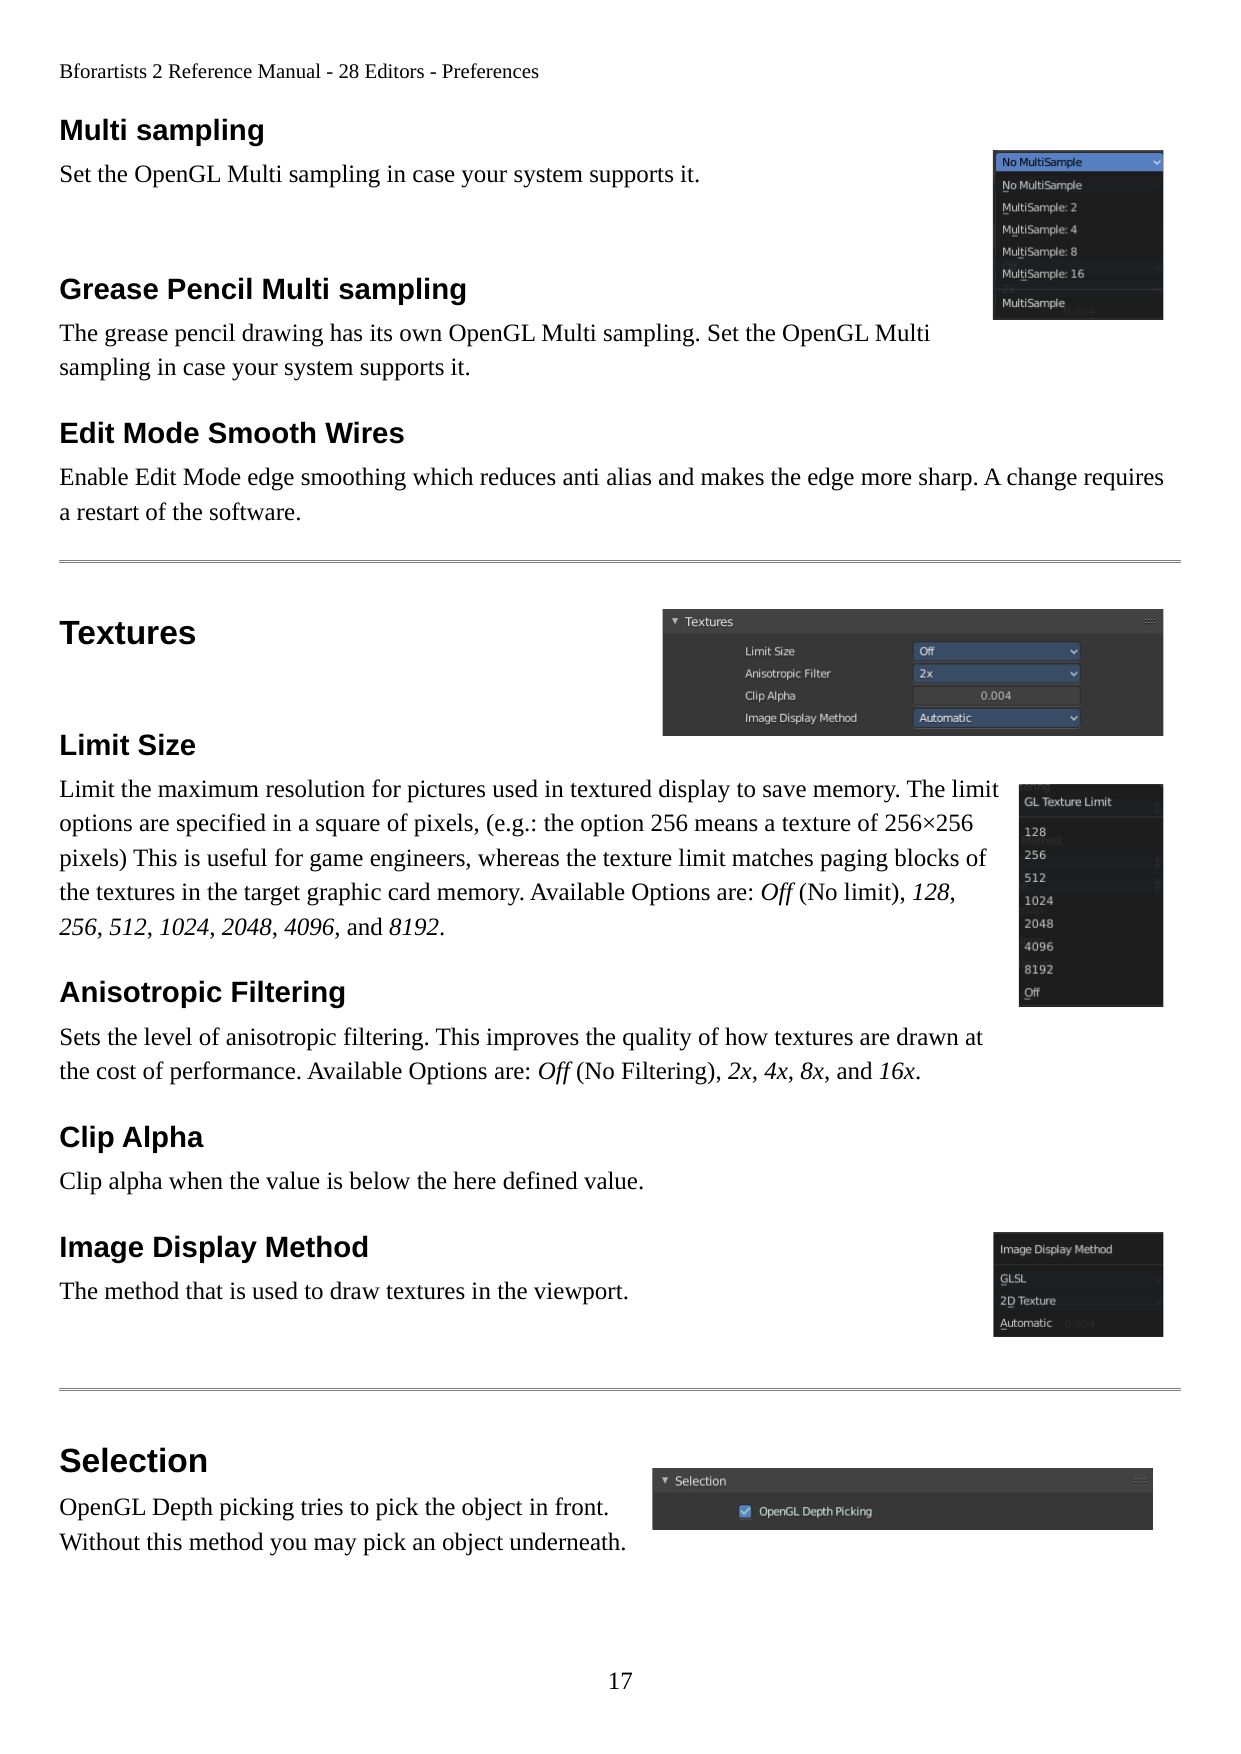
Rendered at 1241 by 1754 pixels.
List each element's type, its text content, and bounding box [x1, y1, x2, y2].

text The method that is used to draw textures in the viewport. [59, 1276, 993, 1304]
subtitle Multi sampling [59, 113, 1181, 146]
text The grease pencil drawing has its own OpenGL Multi sampling. Set the OpenGL Multi sampling in case your system supports it. [59, 318, 1181, 381]
subtitle Clip Alpha [59, 1120, 1181, 1153]
text Enable Edit Mode edge smoothing which reduces anti alias and makes the edge more sharp. A change requires a restart of the software. [59, 462, 1181, 525]
text Sets the level of anisotropic filtering. This improves the quality of how textures are drawn at the cost of performance. Available Options are: Off (No Filtering), 2x, 4x, 8x, and 16x. [59, 1022, 1181, 1085]
subtitle Anisotropic Filtering [59, 975, 1181, 1009]
subtitle Grease Pencil Multi sampling [59, 272, 992, 305]
subtitle Textures [59, 613, 662, 651]
text Limit the maximum resolution for pictures used in textured display to save memory. The limit options are specified in a square of pixels, (e.g.: the option 256 means a texture of 256×256 pixels) This is useful for game engineers, whereas the texture limit matches paging blocks of the textures in the target graphic card memory. Available Options are: Off (No limit), 128, 256, 512, 1024, 2048, 4096, and 8192. [59, 774, 1181, 940]
text Set the OpenGL Multi sampling in case your system supports it. [59, 159, 992, 188]
subtitle Image Display Method [59, 1229, 1181, 1263]
picture [662, 609, 1164, 736]
subtitle Edit Mode Smooth Wires [59, 416, 1181, 450]
subtitle Limit Size [59, 727, 1181, 761]
subtitle Selection [59, 1441, 1181, 1479]
picture [992, 150, 1164, 320]
subtitle [1164, 272, 1181, 305]
picture [652, 1468, 1153, 1530]
picture [993, 1232, 1164, 1337]
text OpenGL Depth picking tries to pick the object in front. Without this method you may pick an object underneath. [59, 1492, 1181, 1555]
subtitle [1164, 613, 1181, 651]
picture [1018, 784, 1164, 1007]
text Clip alpha when the value is below the here defined value. [59, 1166, 1181, 1195]
